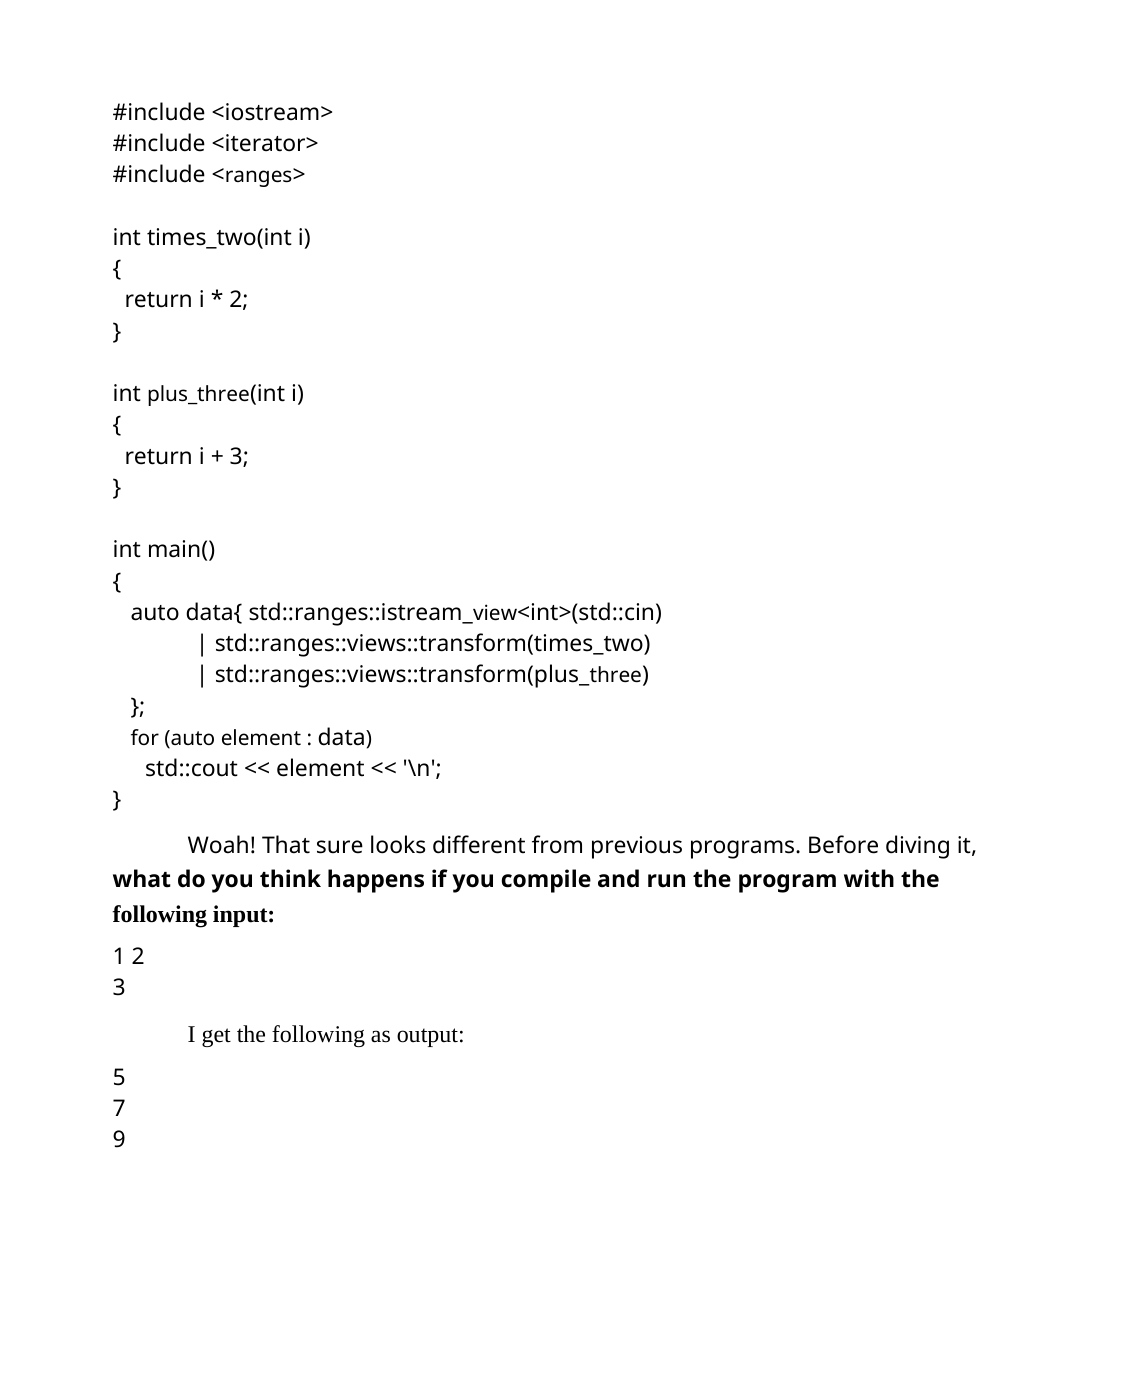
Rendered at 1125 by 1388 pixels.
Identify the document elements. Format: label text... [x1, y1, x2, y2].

text #include <iostream> [112, 96, 1012, 127]
text | std::ranges::views::transform(times_two) [112, 627, 1012, 658]
text } [112, 783, 1012, 815]
text { [112, 408, 1012, 440]
text }; [112, 690, 1012, 721]
text std::cout << element << '\n'; [112, 752, 1012, 783]
text 7 [112, 1092, 1012, 1123]
text #include <iterator> [112, 127, 1012, 158]
text { [112, 565, 1012, 596]
text int main() [112, 533, 1012, 565]
text 9 [112, 1123, 1012, 1154]
text #include <ranges> [112, 158, 1012, 190]
text { [112, 252, 1012, 283]
text return i * 2; [112, 283, 1012, 315]
text 3 [112, 971, 1012, 1002]
text for (auto element : data) [112, 721, 1012, 752]
text int plus_three(int i) [112, 377, 1012, 408]
text return i + 3; [112, 440, 1012, 471]
text Woah! That sure looks different from previous programs. Before diving it, what do you think happens if you compile and run the program with the following input: [112, 827, 1012, 927]
text } [112, 315, 1012, 346]
text int times_two(int i) [112, 221, 1012, 252]
text auto data{ std::ranges::istream_view<int>(std::cin) [112, 596, 1012, 627]
text 1 2 [112, 940, 1012, 971]
text } [112, 471, 1012, 502]
text | std::ranges::views::transform(plus_three) [112, 658, 1012, 690]
text I get the following as output: [112, 1015, 1012, 1048]
text 5 [112, 1061, 1012, 1092]
